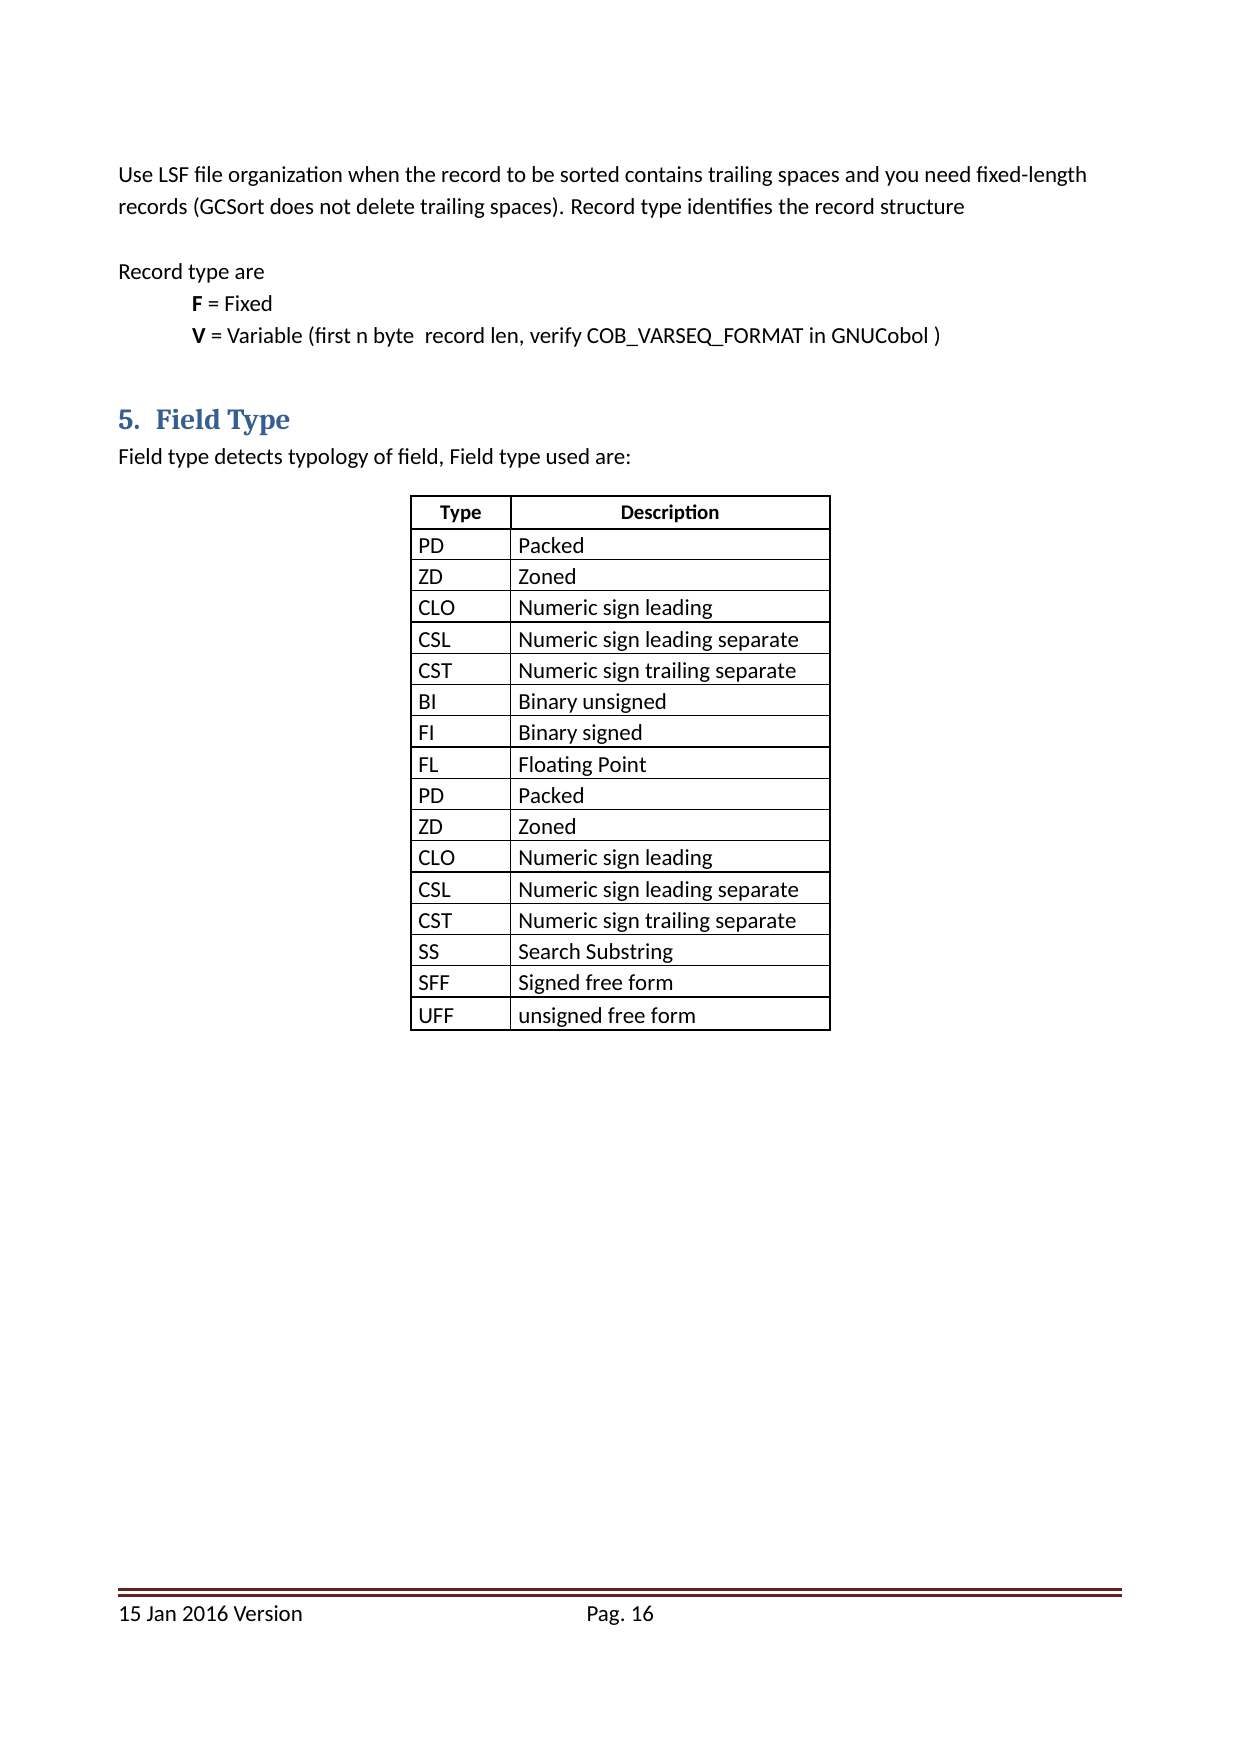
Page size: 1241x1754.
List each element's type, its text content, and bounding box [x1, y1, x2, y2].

table_cell SFF [412, 966, 510, 996]
table_cell PD [412, 530, 510, 559]
text V = Variable (first n byte record len, verify COB_VARSEQ_FORMAT in GNUCobol ) [192, 321, 1122, 349]
table_cell unsigned free form [511, 998, 829, 1029]
table_cell CSL [412, 873, 510, 903]
table_header Type [412, 497, 510, 528]
list Field Type [118, 403, 1122, 437]
table_cell PD [412, 779, 510, 809]
table_cell Numeric sign leading [511, 591, 829, 621]
table_cell CLO [412, 591, 510, 621]
table_cell Numeric sign trailing separate [511, 904, 829, 934]
text Field type detects typology of field, Field type used are: [118, 442, 1122, 470]
text Use LSF file organization when the record to be sorted contains trailing spaces and you need fixed-length records (GCSort does not delete trailing spaces). Record type identifies the record structure [118, 160, 1122, 220]
table_cell Signed free form [511, 966, 829, 996]
text F = Fixed [192, 289, 1122, 317]
text Record type are [118, 257, 1122, 285]
table_cell ZD [412, 810, 510, 840]
table_cell Numeric sign leading separate [511, 623, 829, 653]
table_cell FL [412, 748, 510, 778]
table_cell Zoned [511, 560, 829, 590]
table_cell UFF [412, 998, 510, 1029]
table_cell Numeric sign leading separate [511, 873, 829, 903]
table_cell BI [412, 685, 510, 715]
table_header Description [512, 497, 829, 528]
table_cell Zoned [511, 810, 829, 840]
table_cell Numeric sign leading [511, 841, 829, 871]
table_cell CST [412, 654, 510, 684]
table_cell Packed [511, 530, 829, 559]
table_cell FI [412, 716, 510, 746]
table_cell CLO [412, 841, 510, 871]
table_cell Numeric sign trailing separate [511, 654, 829, 684]
table_cell ZD [412, 560, 510, 590]
table_cell Binary unsigned [511, 685, 829, 715]
table_cell CSL [412, 623, 510, 653]
table_cell Binary signed [511, 716, 829, 746]
table_cell SS [412, 935, 510, 965]
table_cell CST [412, 904, 510, 934]
table_cell Search Substring [511, 935, 829, 965]
table_cell Floating Point [511, 748, 829, 778]
table_cell Packed [511, 779, 829, 809]
